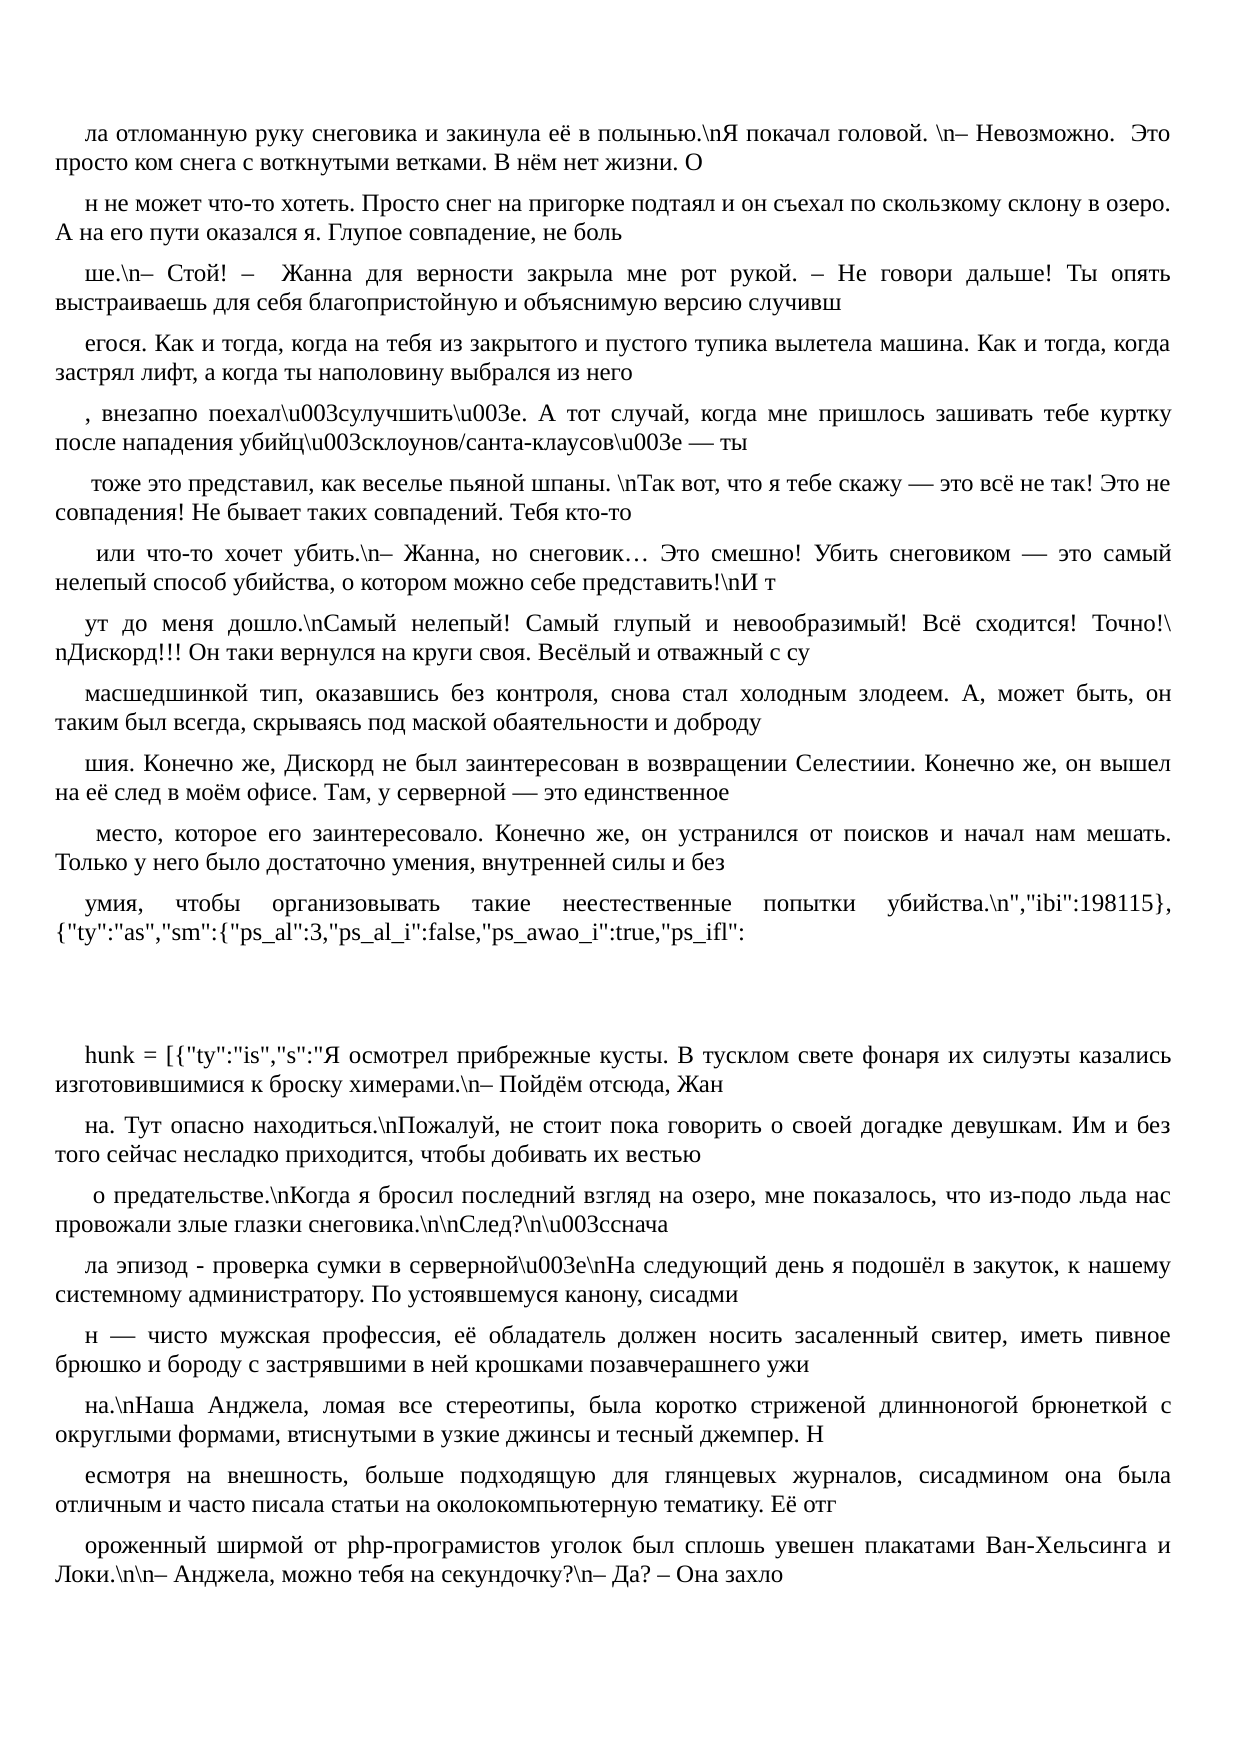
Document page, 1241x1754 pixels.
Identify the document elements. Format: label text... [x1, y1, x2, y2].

text н не может что-то хотеть. Просто снег на пригорке подтаял и он съехал по скользкому склону в озеро. А на его пути оказался я. Глупое совпадение, не боль [55, 188, 1172, 246]
text о предательстве.\nКогда я бросил последний взгляд на озеро, мне показалось, что из-подо льда нас провожали злые глазки снеговика.\n\nСлед?\n\u003cснача [55, 1181, 1172, 1238]
text на. Тут опасно находиться.\nПожалуй, не стоит пока говорить о своей догадке девушкам. Им и без того сейчас несладко приходится, чтобы добивать их вестью [55, 1111, 1172, 1168]
text масшедшинкой тип, оказавшись без контроля, снова стал холодным злодеем. А, может быть, он таким был всегда, скрываясь под маской обаятельности и доброду [55, 678, 1172, 736]
text hunk = [{"ty":"is","s":"Я осмотрел прибрежные кусты. В тусклом свете фонаря их силуэты казались изготовившимися к броску химерами.\n– Пойдём отсюда, Жан [55, 1041, 1172, 1098]
text егося. Как и тогда, когда на тебя из закрытого и пустого тупика вылетела машина. Как и тогда, когда застрял лифт, а когда ты наполовину выбрался из него [55, 328, 1172, 386]
text тоже это представил, как веселье пьяной шпаны. \nТак вот, что я тебе скажу — это всё не так! Это не совпадения! Не бывает таких совпадений. Тебя кто-то [55, 468, 1172, 526]
text место, которое его заинтересовало. Конечно же, он устранился от поисков и начал нам мешать. Только у него было достаточно умения, внутренней силы и без [55, 818, 1172, 876]
text н — чисто мужская профессия, её обладатель должен носить засаленный свитер, иметь пивное брюшко и бороду с застрявшими в ней крошками позавчерашнего ужи [55, 1321, 1172, 1378]
text , внезапно поехал\u003cулучшить\u003e. А тот случай, когда мне пришлось зашивать тебе куртку после нападения убийц\u003cклоунов/санта-клаусов\u003e — ты [55, 398, 1172, 456]
text ут до меня дошло.\nСамый нелепый! Самый глупый и невообразимый! Всё сходится! Точно!\nДискорд!!! Он таки вернулся на круги своя. Весёлый и отважный с су [55, 608, 1172, 666]
text на.\nНаша Анджела, ломая все стереотипы, была коротко стриженой длинноногой брюнеткой с округлыми формами, втиснутыми в узкие джинсы и тесный джемпер. Н [55, 1391, 1172, 1448]
text ла эпизод - проверка сумки в серверной\u003e\nНа следующий день я подошёл в закуток, к нашему системному администратору. По устоявшемуся канону, сисадми [55, 1251, 1172, 1308]
text или что-то хочет убить.\n– Жанна, но снеговик… Это смешно! Убить снеговиком — это самый нелепый способ убийства, о котором можно себе представить!\nИ т [55, 538, 1172, 596]
text шия. Конечно же, Дискорд не был заинтересован в возвращении Селестиии. Конечно же, он вышел на её след в моём офисе. Там, у серверной — это единственное [55, 748, 1172, 806]
text умия, чтобы организовывать такие неестественные попытки убийства.\n","ibi":198115},{"ty":"as","sm":{"ps_al":3,"ps_al_i":false,"ps_awao_i":true,"ps_ifl": [55, 888, 1172, 946]
text ороженный ширмой от php-програмистов уголок был сплошь увешен плакатами Ван-Хельсинга и Локи.\n\n– Анджела, можно тебя на секундочку?\n– Да? – Она захло [55, 1531, 1172, 1588]
text ла отломанную руку снеговика и закинула её в полынью.\nЯ покачал головой. \n– Невозможно. Это просто ком снега с воткнутыми ветками. В нём нет жизни. О [55, 118, 1172, 176]
text ше.\n– Стой! – Жанна для верности закрыла мне рот рукой. – Не говори дальше! Ты опять выстраиваешь для себя благопристойную и объяснимую версию случивш [55, 258, 1172, 316]
text есмотря на внешность, больше подходящую для глянцевых журналов, сисадмином она была отличным и часто писала статьи на околокомпьютерную тематику. Её отг [55, 1461, 1172, 1518]
